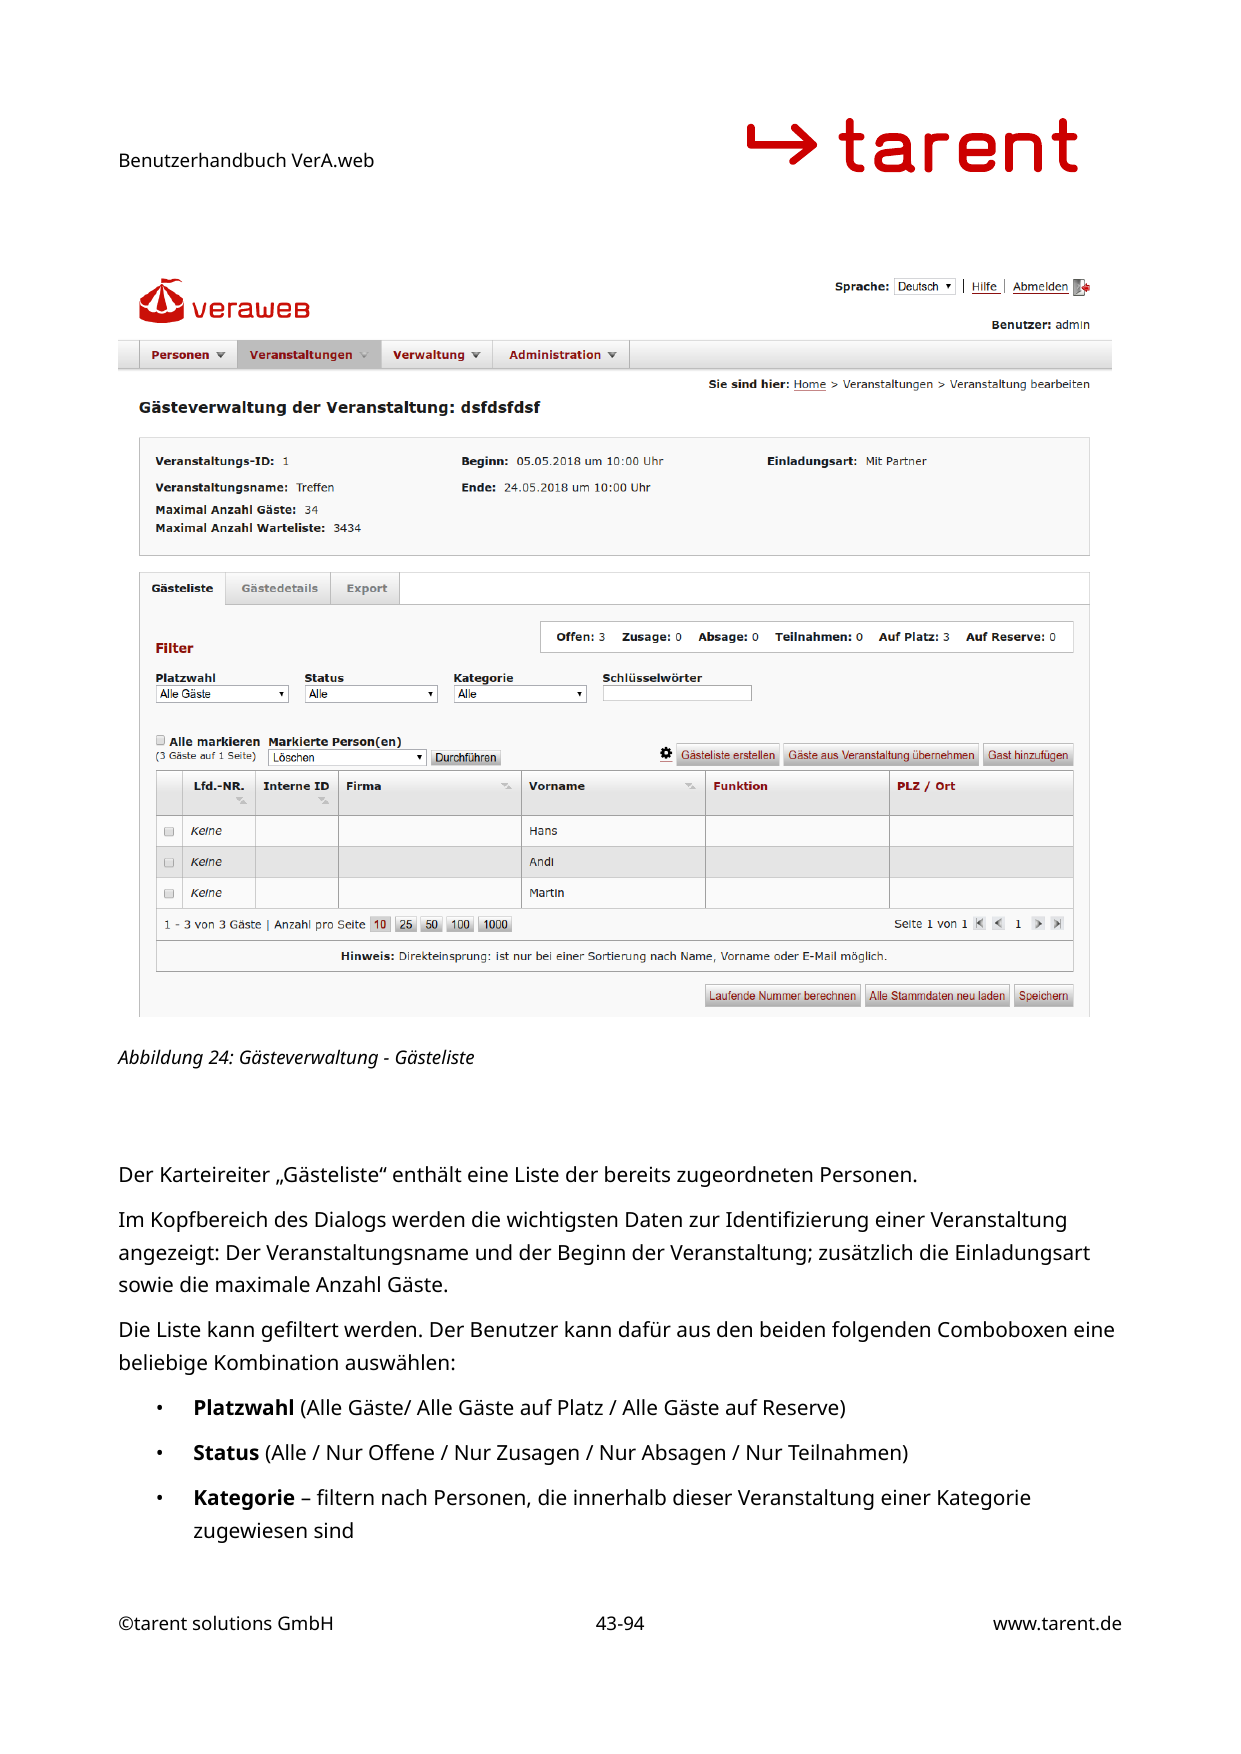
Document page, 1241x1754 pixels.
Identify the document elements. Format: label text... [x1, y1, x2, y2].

text Die Liste kann gefiltert werden. Der Benutzer kann dafür aus den beiden folgenden Comboboxen eine beliebige Kombination auswählen: [118, 1316, 1122, 1377]
list Platzwahl (Alle Gäste/ Alle Gäste auf Platz / Alle Gäste auf Reserve) [156, 1393, 1122, 1422]
picture [118, 275, 1112, 1017]
text Der Karteireiter „Gästeliste“ enthält eine Liste der bereits zugeordneten Personen. [118, 1069, 1122, 1189]
list Kategorie – filtern nach Personen, die innerhalb dieser Veranstaltung einer Kategorie zugewiesen sind [156, 1483, 1122, 1544]
list Status (Alle / Nur Offene / Nur Zusagen / Nur Absagen / Nur Teilnahmen) [156, 1438, 1122, 1467]
text Abbildung 24: Gästeverwaltung - Gästeliste [118, 256, 1122, 1069]
text [118, 232, 1122, 256]
text Im Kopfbereich des Dialogs werden die wichtigsten Daten zur Identifizierung einer Veranstaltung angezeigt: Der Veranstaltungsname und der Beginn der Veranstaltung; zusätzlich die Einladungsart sowie die maximale Anzahl Gäste. [118, 1205, 1122, 1299]
